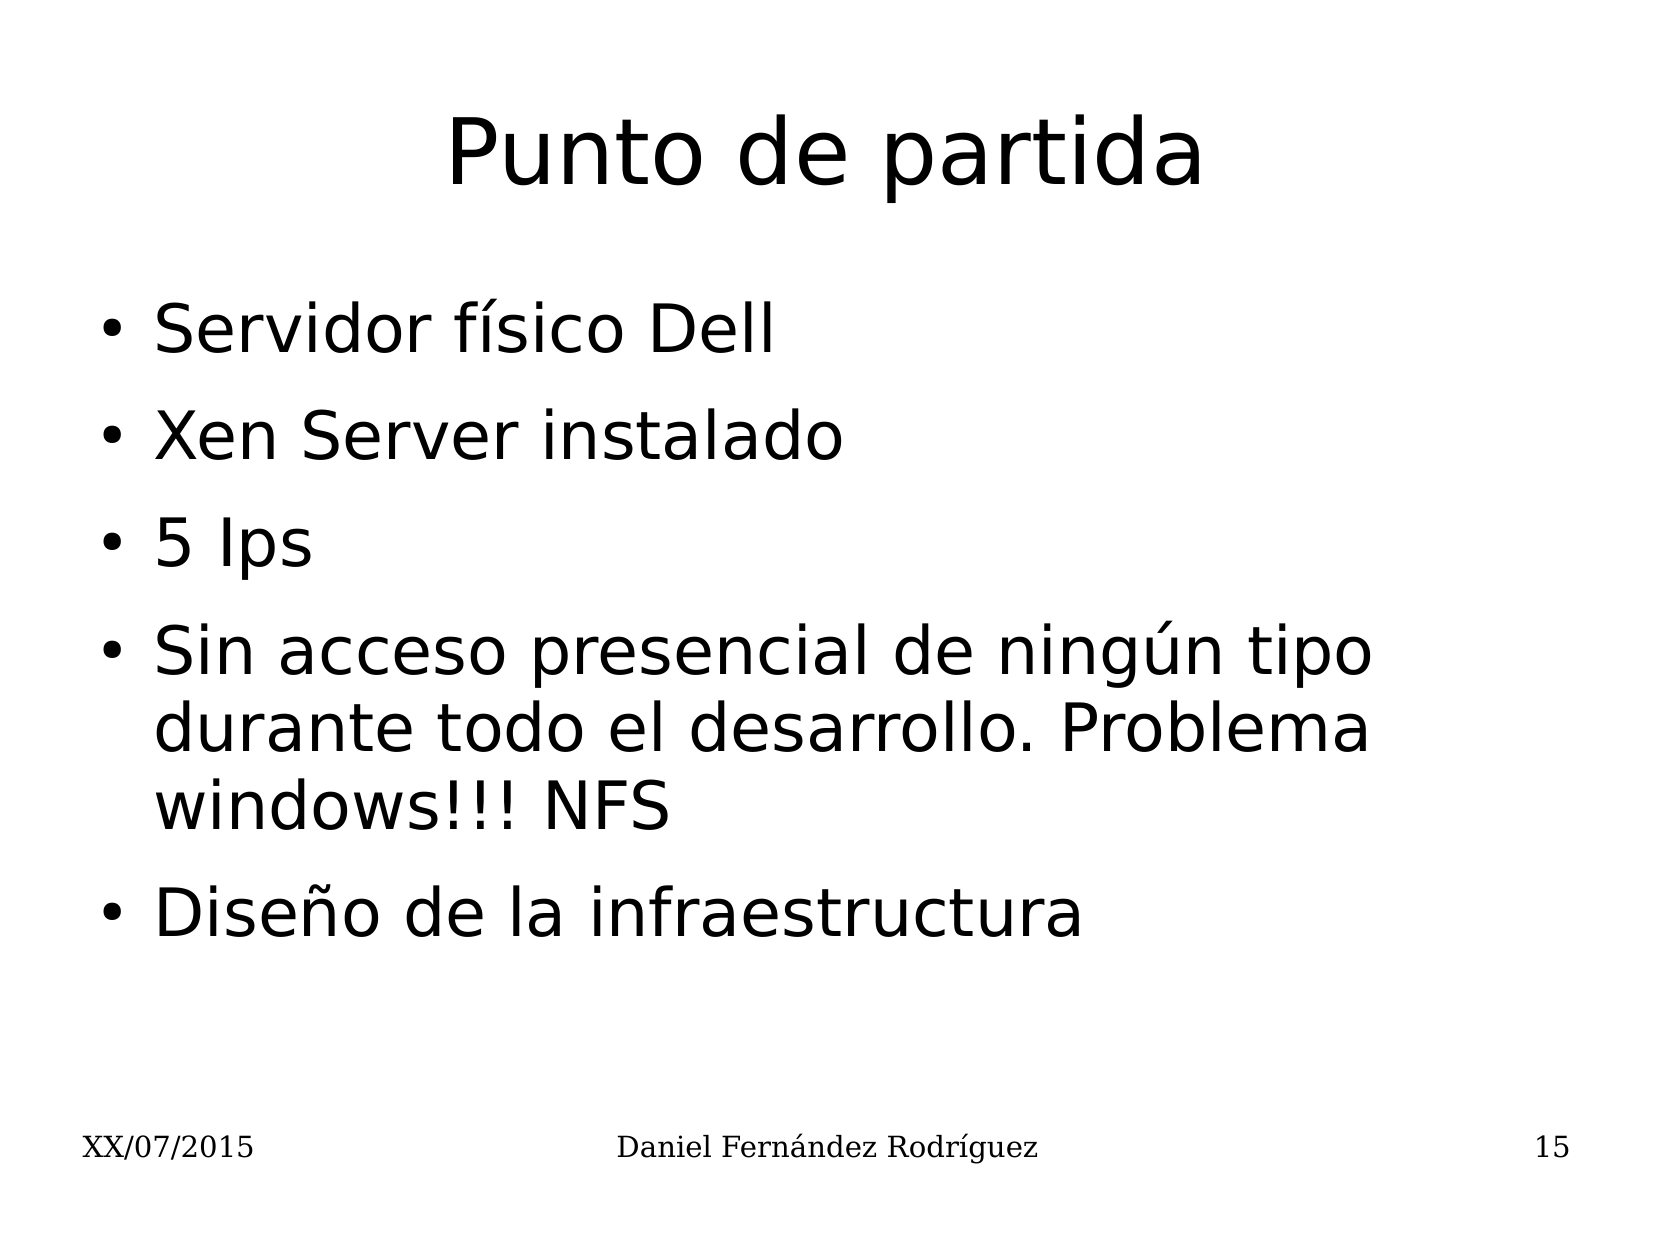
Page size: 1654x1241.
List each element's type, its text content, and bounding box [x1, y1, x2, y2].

list Servidor físico Dell Xen Server instalado 5 Ips Sin acceso presencial de ningún tipo durante todo el desarrollo. Problema windows!!! NFS Diseño de la infraestructura [82, 290, 1571, 1010]
title Punto de partida [82, 49, 1571, 257]
